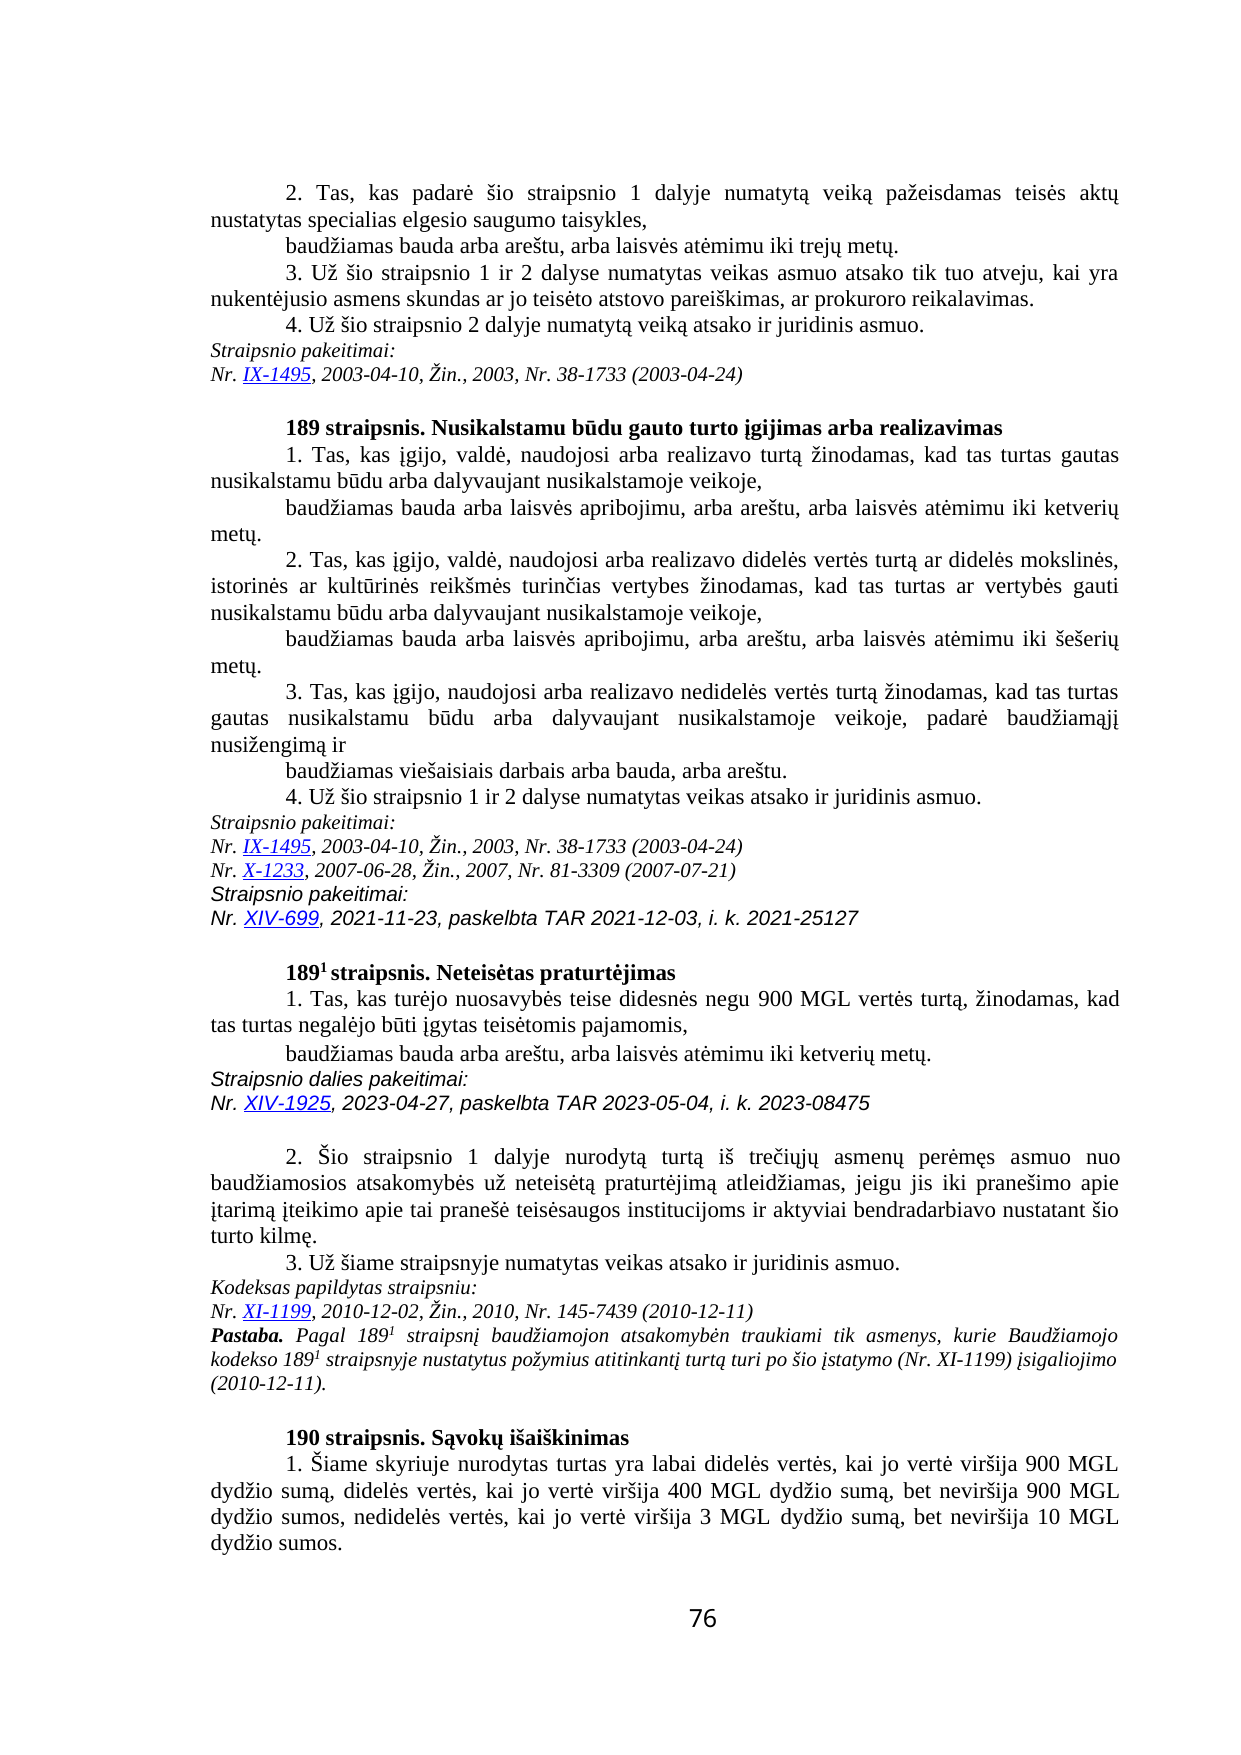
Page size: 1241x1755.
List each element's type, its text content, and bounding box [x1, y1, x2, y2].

text Nr. IX-1495, 2003-04-10, Žin., 2003, Nr. 38-1733 (2003-04-24) [210, 834, 1120, 858]
text Straipsnio pakeitimai: [210, 338, 1120, 362]
text baudžiamas bauda arba laisvės apribojimu, arba areštu, arba laisvės atėmimu iki šešerių metų. [210, 625, 1120, 678]
text baudžiamas bauda arba laisvės apribojimu, arba areštu, arba laisvės atėmimu iki ketverių metų. [210, 493, 1120, 546]
text 1. Šiame skyriuje nurodytas turtas yra labai didelės vertės, kai jo vertė viršija 900 MGL dydžio sumą, didelės vertės, kai jo vertė viršija 400 MGL dydžio sumą, bet neviršija 900 MGL dydžio sumos, nedidelės vertės, kai jo vertė viršija 3 MGL dydžio sumą, bet neviršija 10 MGL dydžio sumos. [210, 1450, 1120, 1556]
text 3. Už šio straipsnio 1 ir 2 dalyse numatytas veikas asmuo atsako tik tuo atveju, kai yra nukentėjusio asmens skundas ar jo teisėto atstovo pareiškimas, ar prokuroro reikalavimas. [210, 258, 1120, 311]
text Nr. IX-1495, 2003-04-10, Žin., 2003, Nr. 38-1733 (2003-04-24) [210, 362, 1120, 386]
text 4. Už šio straipsnio 1 ir 2 dalyse numatytas veikas atsako ir juridinis asmuo. [210, 783, 1120, 810]
text 2. Šio straipsnio 1 dalyje nurodytą turtą iš trečiųjų asmenų perėmęs asmuo nuo baudžiamosios atsakomybės už neteisėtą praturtėjimą atleidžiamas, jeigu jis iki pranešimo apie įtarimą įteikimo apie tai pranešė teisėsaugos institucijoms ir aktyviai bendradarbiavo nustatant šio turto kilmę. [210, 1143, 1120, 1248]
text Nr. XIV-1925, 2023-04-27, paskelbta TAR 2023-05-04, i. k. 2023-08475 [210, 1090, 1120, 1114]
text baudžiamas bauda arba areštu, arba laisvės atėmimu iki trejų metų. [210, 232, 1120, 258]
text Pastaba. Pagal 1891 straipsnį baudžiamojon atsakomybėn traukiami tik asmenys, kurie Baudžiamojo kodekso 1891 straipsnyje nustatytus požymius atitinkantį turtą turi po šio įstatymo (Nr. XI-1199) įsigaliojimo (2010-12-11). [210, 1323, 1120, 1395]
text Straipsnio dalies pakeitimai: [210, 1066, 1120, 1090]
text 4. Už šio straipsnio 2 dalyje numatytą veiką atsako ir juridinis asmuo. [210, 311, 1120, 338]
text 189 straipsnis. Nusikalstamu būdu gauto turto įgijimas arba realizavimas [210, 414, 1120, 441]
text 190 straipsnis. Sąvokų išaiškinimas [210, 1424, 1120, 1450]
text 1891 straipsnis. Neteisėtas praturtėjimas [210, 959, 1120, 985]
text Straipsnio pakeitimai: [210, 882, 1120, 906]
text 2. Tas, kas padarė šio straipsnio 1 dalyje numatytą veiką pažeisdamas teisės aktų nustatytas specialias elgesio saugumo taisykles, [210, 179, 1120, 232]
text baudžiamas viešaisiais darbais arba bauda, arba areštu. [210, 757, 1120, 783]
text Nr. X-1233, 2007-06-28, Žin., 2007, Nr. 81-3309 (2007-07-21) [210, 858, 1120, 882]
text 2. Tas, kas įgijo, valdė, naudojosi arba realizavo didelės vertės turtą ar didelės mokslinės, istorinės ar kultūrinės reikšmės turinčias vertybes žinodamas, kad tas turtas ar vertybės gauti nusikalstamu būdu arba dalyvaujant nusikalstamoje veikoje, [210, 546, 1120, 625]
text Kodeksas papildytas straipsniu: [210, 1275, 1120, 1299]
text Nr. XI-1199, 2010-12-02, Žin., 2010, Nr. 145-7439 (2010-12-11) [210, 1299, 1120, 1323]
text 3. Tas, kas įgijo, naudojosi arba realizavo nedidelės vertės turtą žinodamas, kad tas turtas gautas nusikalstamu būdu arba dalyvaujant nusikalstamoje veikoje, padarė baudžiamąjį nusižengimą ir [210, 678, 1120, 757]
text 1. Tas, kas įgijo, valdė, naudojosi arba realizavo turtą žinodamas, kad tas turtas gautas nusikalstamu būdu arba dalyvaujant nusikalstamoje veikoje, [210, 441, 1120, 493]
text 3. Už šiame straipsnyje numatytas veikas atsako ir juridinis asmuo. [210, 1248, 1120, 1275]
text Nr. XIV-699, 2021-11-23, paskelbta TAR 2021-12-03, i. k. 2021-25127 [210, 906, 1120, 930]
text Straipsnio pakeitimai: [210, 810, 1120, 834]
text baudžiamas bauda arba areštu, arba laisvės atėmimu iki ketverių metų. [210, 1038, 1120, 1066]
text 1. Tas, kas turėjo nuosavybės teise didesnės negu 900 MGL vertės turtą, žinodamas, kad tas turtas negalėjo būti įgytas teisėtomis pajamomis, [210, 985, 1120, 1038]
